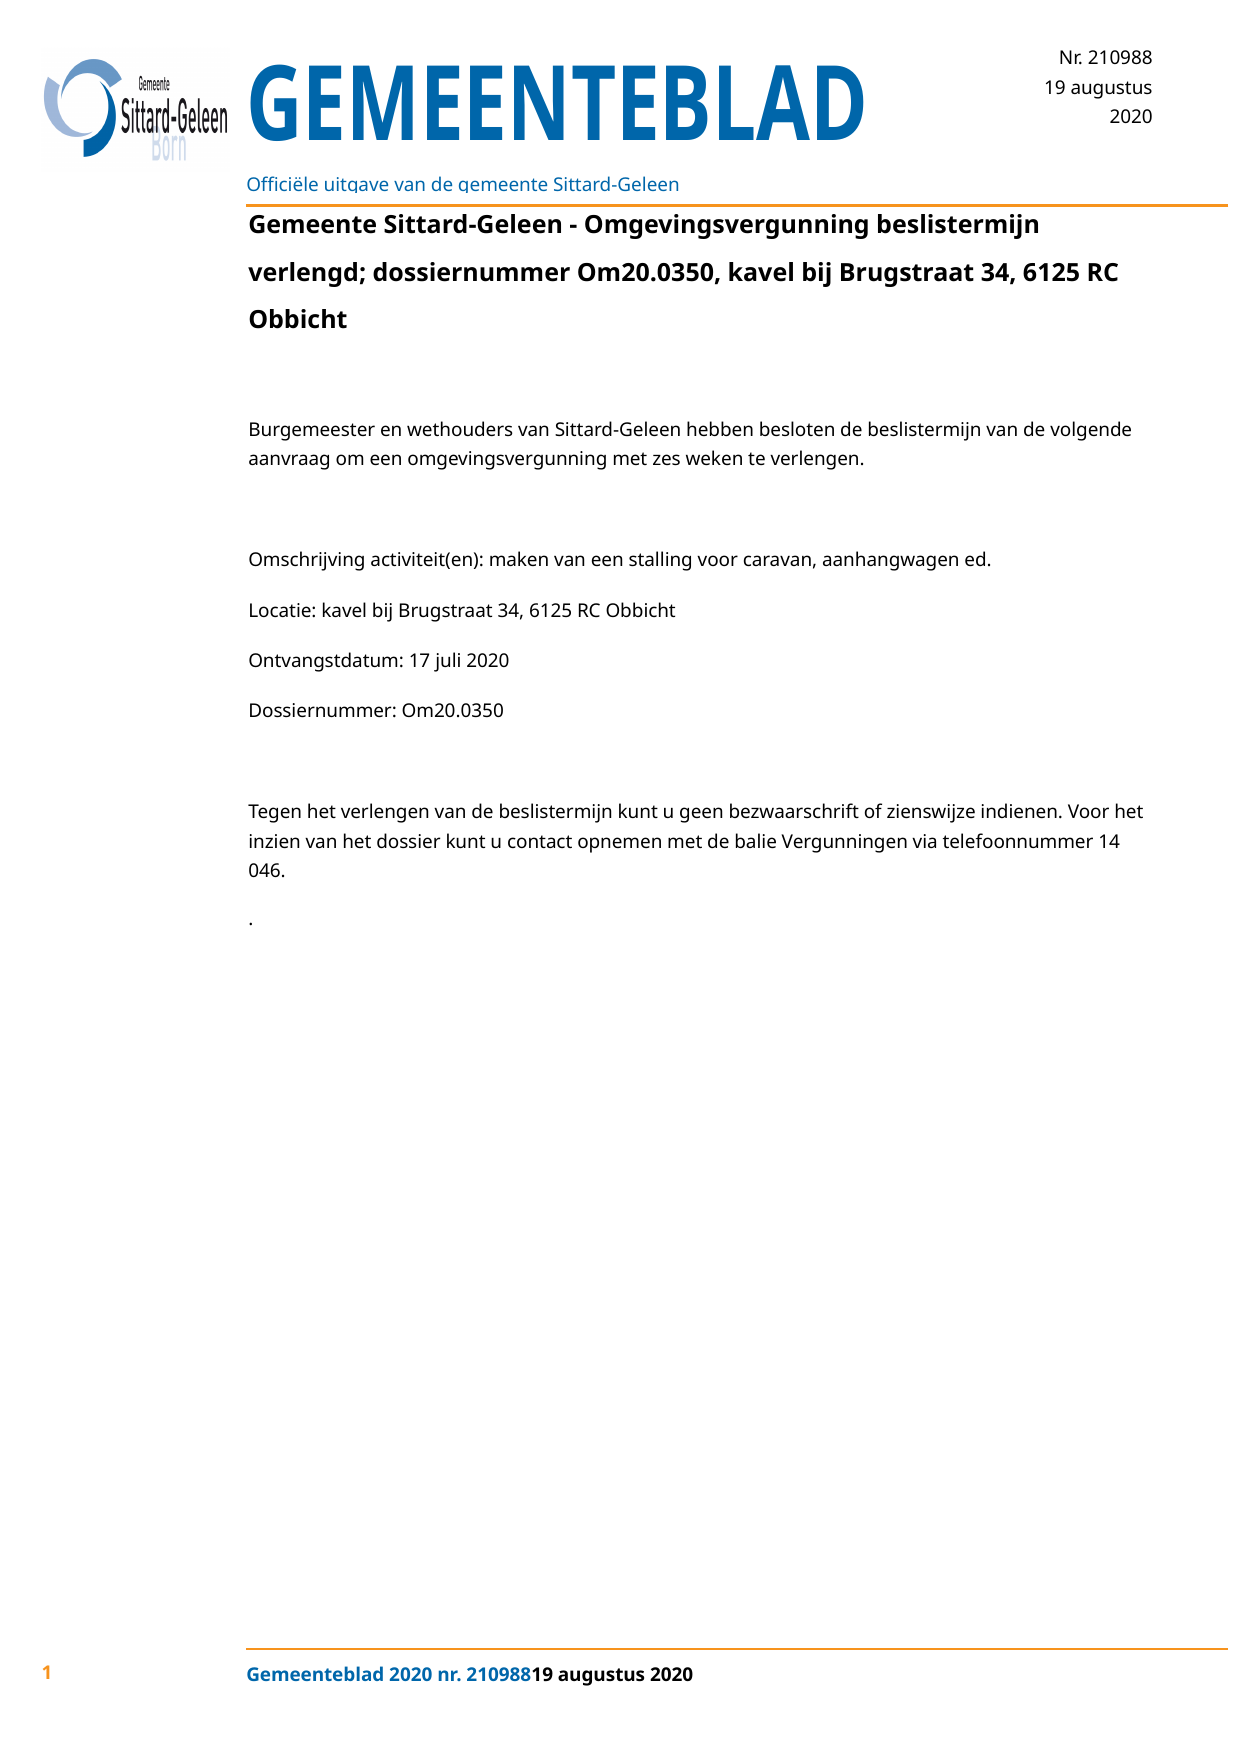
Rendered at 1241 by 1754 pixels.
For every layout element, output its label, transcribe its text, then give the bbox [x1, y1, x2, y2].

text Ontvangstdatum: 17 juli 2020 [248, 647, 1152, 673]
picture [41, 47, 231, 172]
text . [248, 905, 1152, 931]
text Locatie: kavel bij Brugstraat 34, 6125 RC Obbicht [248, 597, 1152, 622]
text Dossiernummer: Om20.0350 [248, 698, 1152, 723]
text Burgemeester en wethouders van Sittard-Geleen hebben besloten de beslistermijn van de volgende aanvraag om een omgevingsvergunning met zes weken te verlengen. [248, 416, 1152, 471]
text Omschrijving activiteit(en): maken van een stalling voor caravan, aanhangwagen ed. [248, 546, 1152, 572]
text Gemeente Sittard-Geleen - Omgevingsvergunning beslistermijn verlengd; dossiernummer Om20.0350, kavel bij Brugstraat 34, 6125 RC Obbicht [248, 207, 1152, 336]
text Tegen het verlengen van de beslistermijn kunt u geen bezwaarschrift of zienswijze indienen. Voor het inzien van het dossier kunt u contact opnemen met de balie Vergunningen via telefoonnummer 14 046. [248, 798, 1152, 883]
